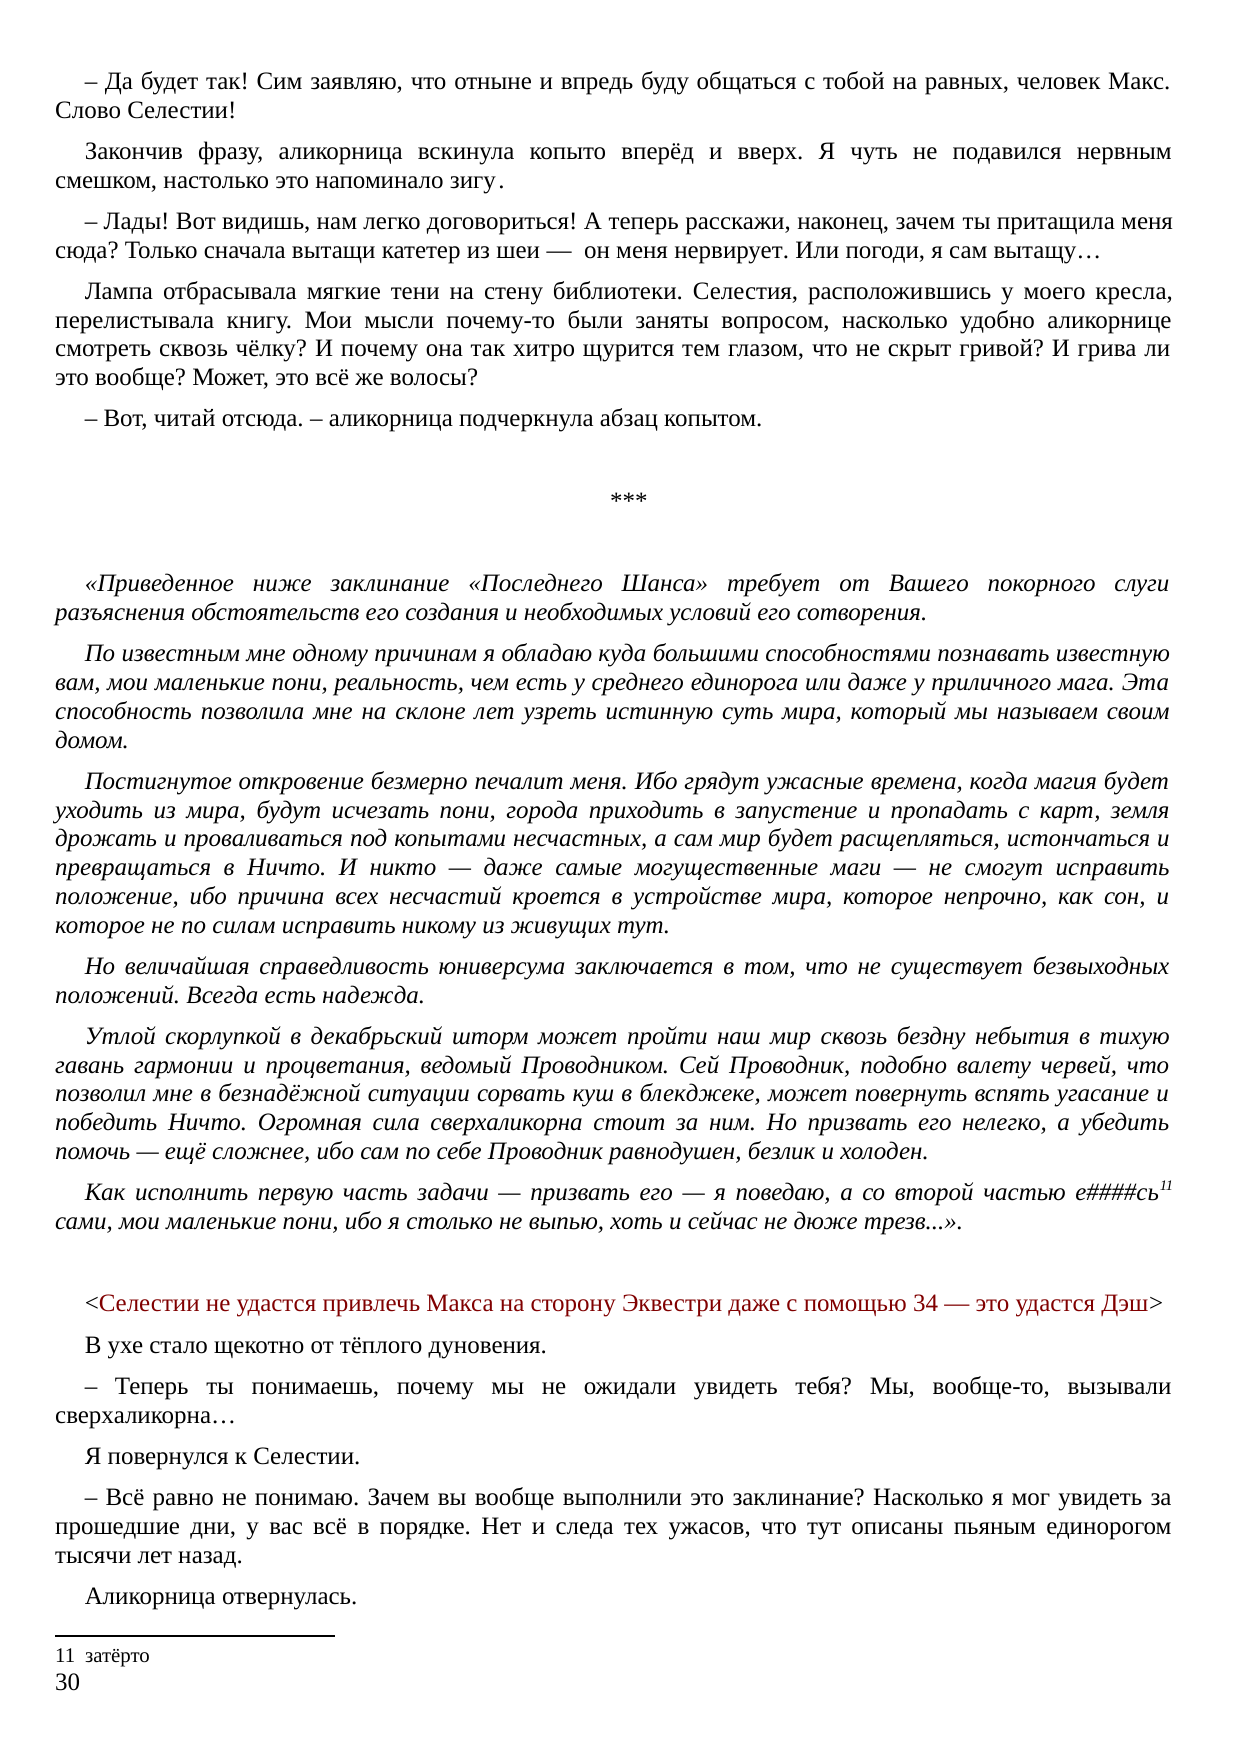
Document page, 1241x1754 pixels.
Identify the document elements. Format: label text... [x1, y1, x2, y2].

text – Лады! Вот видишь, нам легко договориться! А теперь расскажи, наконец, зачем ты притащила меня сюда? Только сначала вытащи катетер из шеи — он меня нервирует. Или погоди, я сам вытащу… [55, 206, 1173, 263]
text Закончив фразу, аликорница вскинула копыто вперёд и вверх. Я чуть не подавился нервным смешком, настолько это напоминало зигу . [55, 136, 1173, 193]
text Но величайшая справедливость юниверсума заключается в том, что не существует безвыходных положений. Всегда есть надежда. [55, 951, 1173, 1008]
text затёрто [55, 1642, 1173, 1667]
text По известным мне одному причинам я обладаю куда большими способностями познавать известную вам, мои маленькие пони, реальность, чем есть у среднего единорога или даже у приличного мага. Эта способность позволила мне на склоне лет узреть истинную суть мира, который мы называем своим домом. [55, 638, 1173, 753]
text Я повернулся к Селестии. [55, 1441, 1173, 1470]
text – Всё равно не понимаю. Зачем вы вообще выполнили это заклинание? Насколько я мог увидеть за прошедшие дни, у вас всё в порядке. Нет и следа тех ужасов, что тут описаны пьяным единорогом тысячи лет назад. [55, 1482, 1173, 1568]
text – Да будет так! Сим заявляю, что отныне и впредь буду общаться с тобой на равных, человек Макс. Слово Селестии! [55, 66, 1173, 123]
text <Селестии не удастся привлечь Макса на сторону Эквестри даже с помощью 34 — это удастся Дэш> [55, 1288, 1173, 1317]
text Лампа отбрасывала мягкие тени на стену библиотеки. Селестия, расположившись у моего кресла, перелистывала книгу. Мои мысли почему-то были заняты вопросом, насколько удобно аликорнице смотреть сквозь чёлку? И почему она так хитро щурится тем глазом, что не скрыт гривой? И грива ли это вообще? Может, это всё же волосы? [55, 276, 1173, 391]
text В ухе стало щекотно от тёплого дуновения. [55, 1330, 1173, 1358]
text «Приведенное ниже заклинание «Последнего Шанса» требует от Вашего покорного слуги разъяснения обстоятельств его создания и необходимых условий его сотворения. [55, 568, 1173, 626]
text *** [55, 486, 1173, 515]
text – Теперь ты понимаешь, почему мы не ожидали увидеть тебя? Мы, вообще-то, вызывали сверхаликорна… [55, 1371, 1173, 1428]
text Как исполнить первую часть задачи — призвать его — я поведаю, а со второй частью е####сь сами, мои маленькие пони, ибо я столько не выпью, хоть и сейчас не дюже трезв...». [55, 1177, 1173, 1235]
text – Вот, читай отсюда. – аликорница подчеркнула абзац копытом. [55, 403, 1173, 432]
text Утлой скорлупкой в декабрьский шторм может пройти наш мир сквозь бездну небытия в тихую гавань гармонии и процветания, ведомый Проводником. Сей Проводник, подобно валету червей, что позволил мне в безнадёжной ситуации сорвать куш в блекджеке, может повернуть вспять угасание и победить Ничто. Огромная сила сверхаликорна стоит за ним. Но призвать его нелегко, а убедить помочь — ещё сложнее, ибо сам по себе Проводник равнодушен, безлик и холоден. [55, 1021, 1173, 1165]
text Постигнутое откровение безмерно печалит меня. Ибо грядут ужасные времена, когда магия будет уходить из мира, будут исчезать пони, города приходить в запустение и пропадать с карт, земля дрожать и проваливаться под копытами несчастных, а сам мир будет расщепляться, истончаться и превращаться в Ничто. И никто — даже самые могущественные маги — не смогут исправить положение, ибо причина всех несчастий кроется в устройстве мира, которое непрочно, как сон, и которое не по силам исправить никому из живущих тут. [55, 766, 1173, 938]
text Аликорница отвернулась. [55, 1581, 1173, 1610]
